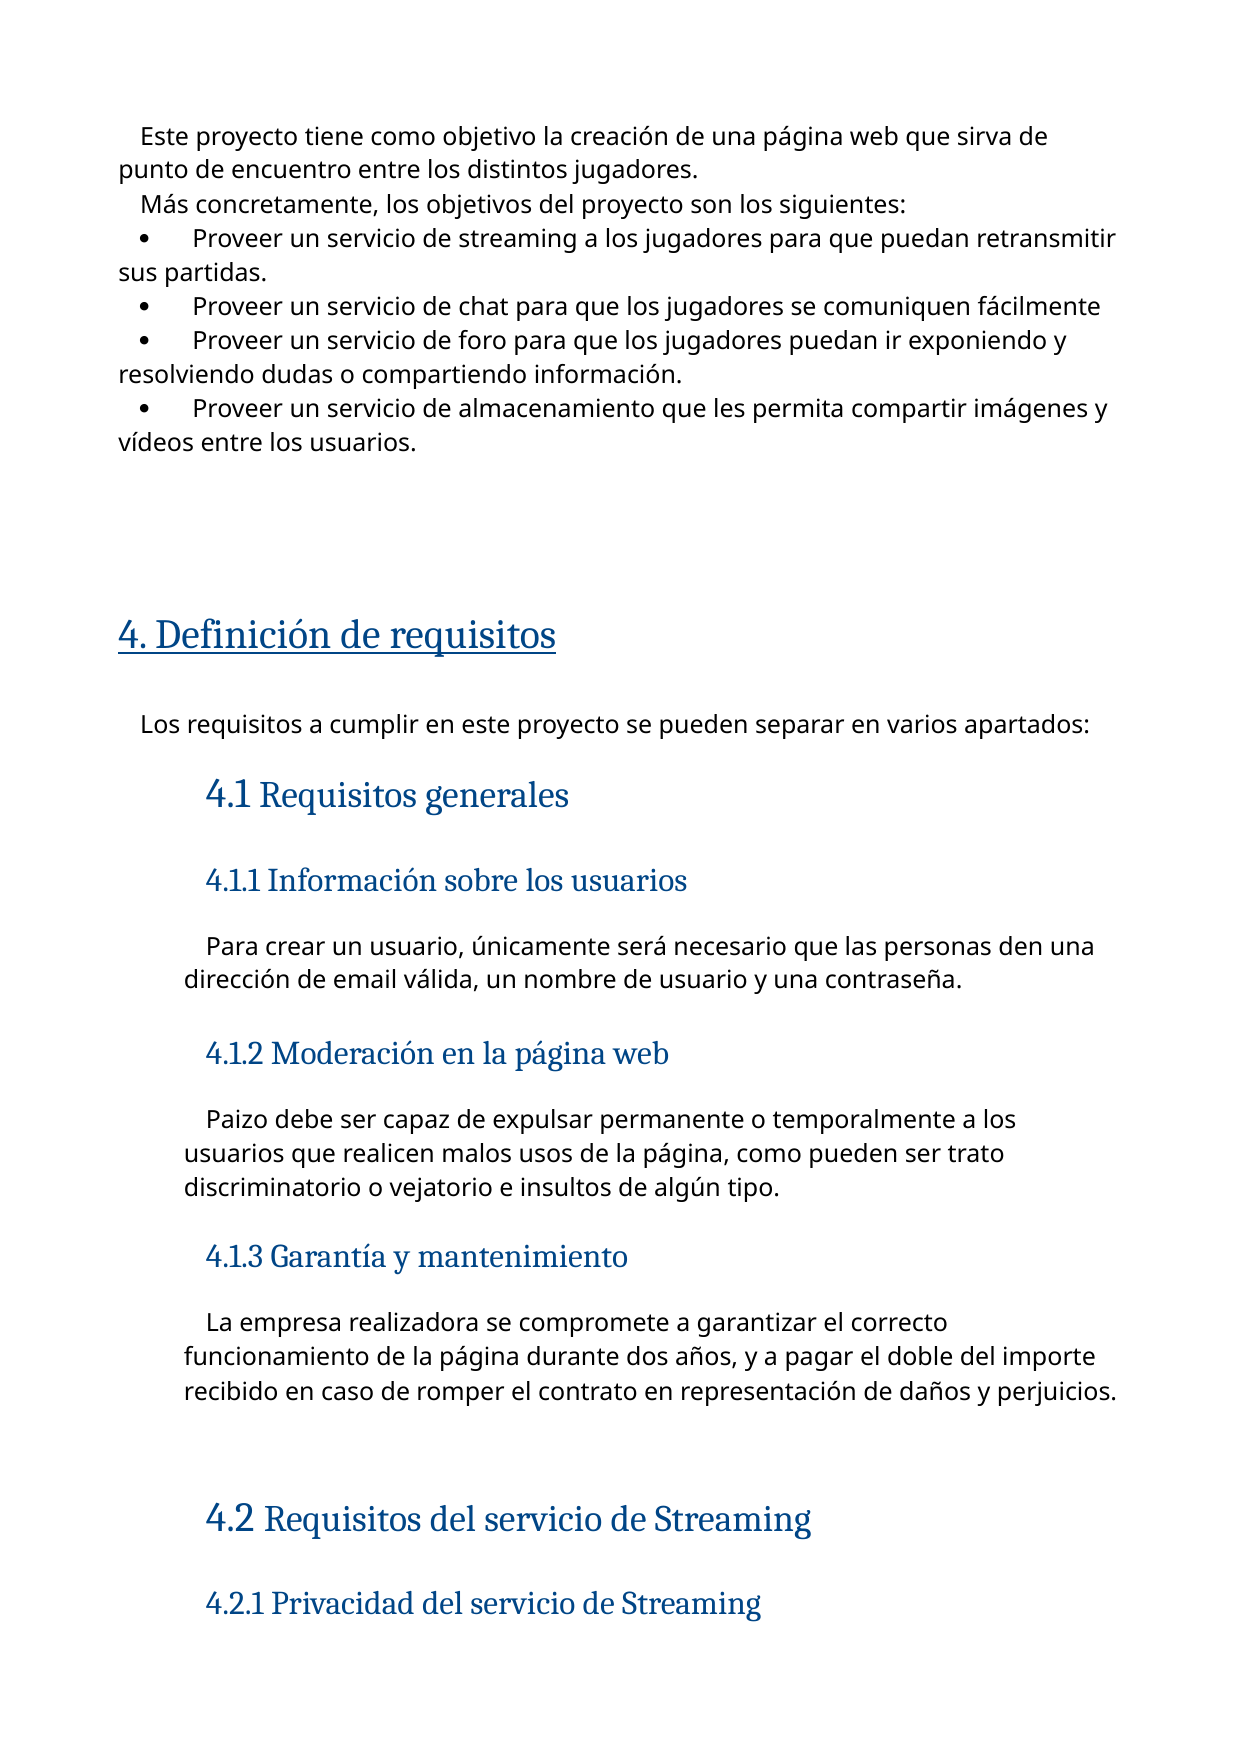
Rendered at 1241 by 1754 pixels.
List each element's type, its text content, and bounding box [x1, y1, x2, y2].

text 4.1.1 Información sobre los usuarios [184, 861, 1122, 899]
list Proveer un servicio de chat para que los jugadores se comuniquen fácilmente [118, 288, 1122, 322]
text Este proyecto tiene como objetivo la creación de una página web que sirva de punto de encuentro entre los distintos jugadores. [118, 118, 1122, 186]
text Paizo debe ser capaz de expulsar permanente o temporalmente a los usuarios que realicen malos usos de la página, como pueden ser trato discriminatorio o vejatorio e insultos de algún tipo. [184, 1102, 1122, 1204]
text Más concretamente, los objetivos del proyecto son los siguientes: [118, 186, 1122, 220]
text Para crear un usuario, únicamente será necesario que las personas den una dirección de email válida, un nombre de usuario y una contraseña. [184, 928, 1122, 996]
text 4.2 Requisitos del servicio de Streaming [184, 1493, 1122, 1541]
text La empresa realizadora se compromete a garantizar el correcto funcionamiento de la página durante dos años, y a pagar el doble del importe recibido en caso de romper el contrato en representación de daños y perjuicios. [184, 1305, 1122, 1407]
list Proveer un servicio de almacenamiento que les permita compartir imágenes y vídeos entre los usuarios. [118, 391, 1122, 459]
text 4.1.2 Moderación en la página web [184, 1034, 1122, 1073]
text Los requisitos a cumplir en este proyecto se pueden separar en varios apartados: [118, 707, 1122, 741]
text 4.1 Requisitos generales [184, 770, 1122, 818]
text 4. Definición de requisitos [118, 611, 1122, 659]
list Proveer un servicio de foro para que los jugadores puedan ir exponiendo y resolviendo dudas o compartiendo información. [118, 322, 1122, 391]
list Proveer un servicio de streaming a los jugadores para que puedan retransmitir sus partidas. [118, 220, 1122, 288]
text 4.2.1 Privacidad del servicio de Streaming [184, 1584, 1122, 1623]
text 4.1.3 Garantía y mantenimiento [184, 1238, 1122, 1276]
